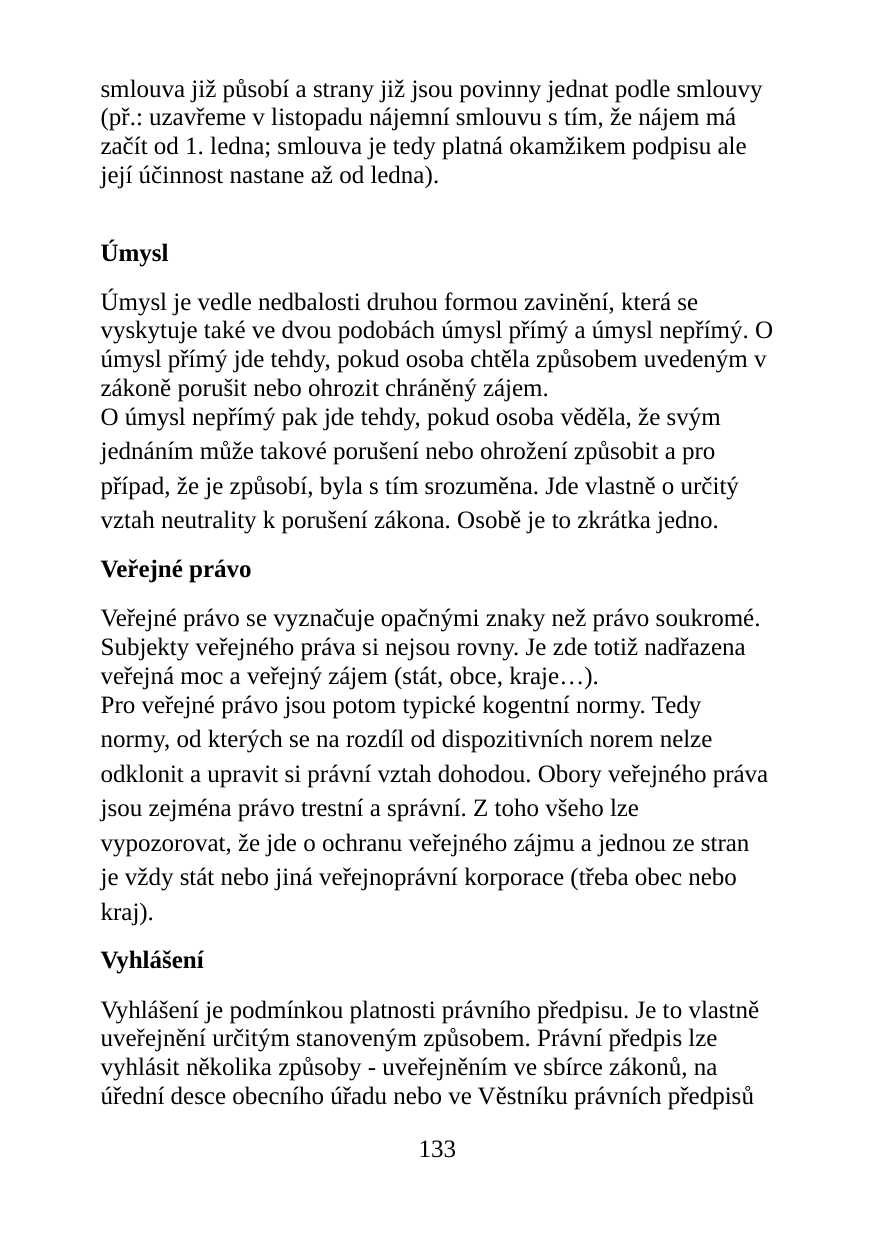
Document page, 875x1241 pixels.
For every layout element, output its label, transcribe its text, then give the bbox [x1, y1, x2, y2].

text Pro veřejné právo jsou potom typické kogentní normy. Tedy normy, od kterých se na rozdíl od dispozitivních norem nelze odklonit a upravit si právní vztah dohodou. Obory veřejného práva jsou zejména právo trestní a správní. Z toho všeho lze vypozorovat, že jde o ochranu veřejného zájmu a jednou ze stran je vždy stát nebo jiná veřejnoprávní korporace (třeba obec nebo kraj). [100, 690, 774, 925]
text smlouva již působí a strany již jsou povinny jednat podle smlouvy (př.: uzavřeme v listopadu nájemní smlouvu s tím, že nájem má začít od 1. ledna; smlouva je tedy platná okamžikem podpisu ale její účinnost nastane až od ledna). [100, 74, 774, 189]
text Veřejné právo se vyznačuje opačnými znaky než právo soukromé. Subjekty veřejného práva si nejsou rovny. Je zde totiž nadřazena veřejná moc a veřejný zájem (stát, obce, kraje…). [100, 603, 774, 690]
text Úmysl je vedle nedbalosti druhou formou zavinění, která se vyskytuje také ve dvou podobách úmysl přímý a úmysl nepřímý. O úmysl přímý jde tehdy, pokud osoba chtěla způsobem uvedeným v zákoně porušit nebo ohrozit chráněný zájem. [100, 287, 774, 402]
text Vyhlášení [100, 946, 774, 974]
text Vyhlášení je podmínkou platnosti právního předpisu. Je to vlastně uveřejnění určitým stanoveným způsobem. Právní předpis lze vyhlásit několika způsoby - uveřejněním ve sbírce zákonů, na úřední desce obecního úřadu nebo ve Věstníku právních předpisů [100, 995, 774, 1110]
text O úmysl nepřímý pak jde tehdy, pokud osoba věděla, že svým jednáním může takové porušení nebo ohrožení způsobit a pro případ, že je způsobí, byla s tím srozuměna. Jde vlastně o určitý vztah neutrality k porušení zákona. Osobě je to zkrátka jedno. [100, 402, 774, 534]
text Úmysl [100, 238, 774, 267]
text Veřejné právo [100, 554, 774, 583]
